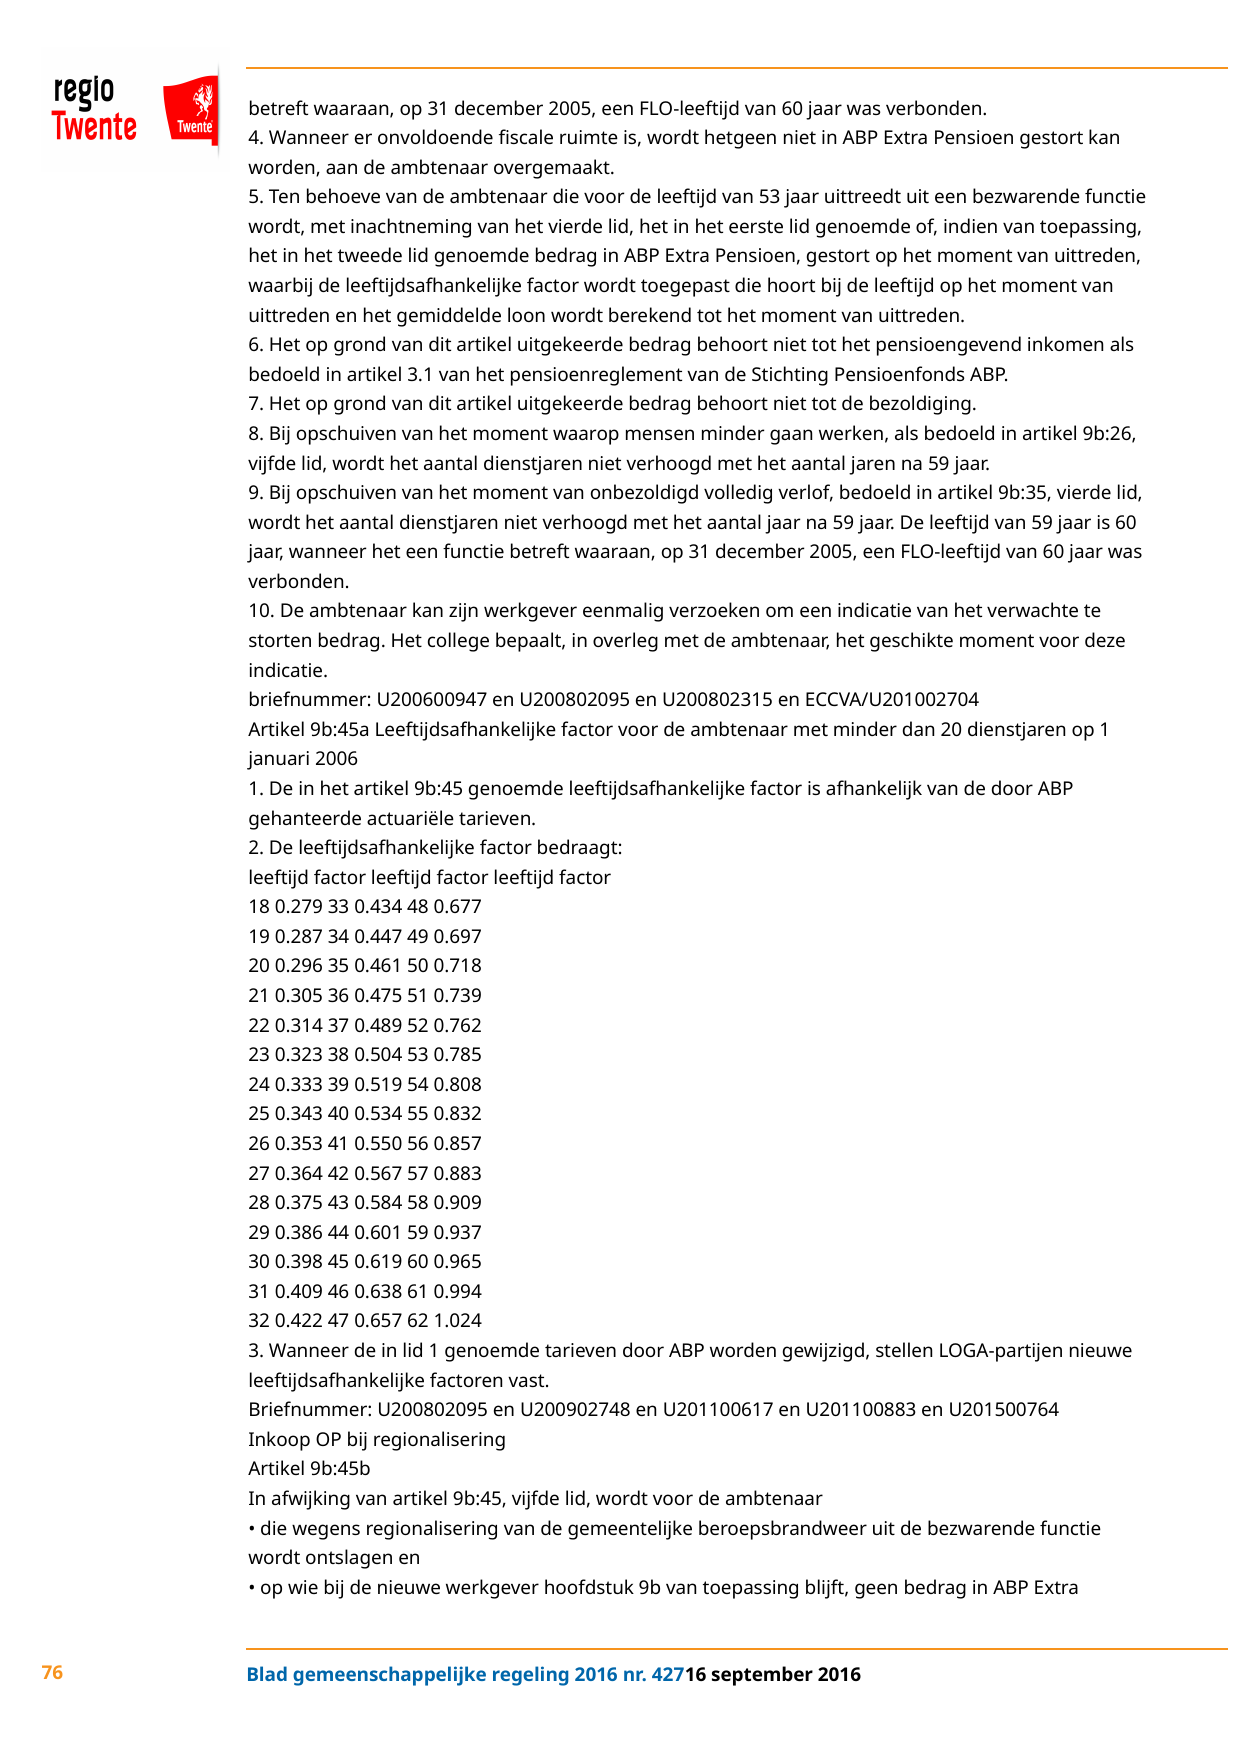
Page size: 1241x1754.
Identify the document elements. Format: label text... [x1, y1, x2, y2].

text 4. Wanneer er onvoldoende fiscale ruimte is, wordt hetgeen niet in ABP Extra Pensioen gestort kan worden, aan de ambtenaar overgemaakt. [248, 124, 1152, 180]
text 6. Het op grond van dit artikel uitgekeerde bedrag behoort niet tot het pensioengevend inkomen als bedoeld in artikel 3.1 van het pensioenreglement van de Stichting Pensioenfonds ABP. [248, 331, 1152, 387]
text 28 0.375 43 0.584 58 0.909 [248, 1189, 1152, 1215]
text Inkoop OP bij regionalisering [248, 1426, 1152, 1452]
text 7. Het op grond van dit artikel uitgekeerde bedrag behoort niet tot de bezoldiging. [248, 391, 1152, 416]
text 2. De leeftijdsafhankelijke factor bedraagt: [248, 834, 1152, 860]
text • die wegens regionalisering van de gemeentelijke beroepsbrandweer uit de bezwarende functie wordt ontslagen en [248, 1515, 1152, 1570]
text Artikel 9b:45a Leeftijdsafhankelijke factor voor de ambtenaar met minder dan 20 dienstjaren op 1 januari 2006 [248, 716, 1152, 771]
text In afwijking van artikel 9b:45, vijfde lid, wordt voor de ambtenaar [248, 1485, 1152, 1511]
text 27 0.364 42 0.567 57 0.883 [248, 1160, 1152, 1186]
text • op wie bij de nieuwe werkgever hoofdstuk 9b van toepassing blijft, geen bedrag in ABP Extra [248, 1574, 1152, 1600]
text Briefnummer: U200802095 en U200902748 en U201100617 en U201100883 en U201500764 [248, 1396, 1152, 1422]
text 30 0.398 45 0.619 60 0.965 [248, 1248, 1152, 1274]
text 31 0.409 46 0.638 61 0.994 [248, 1278, 1152, 1304]
text Artikel 9b:45b [248, 1456, 1152, 1481]
text 21 0.305 36 0.475 51 0.739 [248, 982, 1152, 1008]
text 10. De ambtenaar kan zijn werkgever eenmalig verzoeken om een indicatie van het verwachte te storten bedrag. Het college bepaalt, in overleg met de ambtenaar, het geschikte moment voor deze indicatie. [248, 598, 1152, 683]
text 32 0.422 47 0.657 62 1.024 [248, 1308, 1152, 1333]
picture [41, 47, 231, 172]
text 19 0.287 34 0.447 49 0.697 [248, 923, 1152, 949]
text 22 0.314 37 0.489 52 0.762 [248, 1012, 1152, 1038]
text briefnummer: U200600947 en U200802095 en U200802315 en ECCVA/U201002704 [248, 686, 1152, 712]
text 25 0.343 40 0.534 55 0.832 [248, 1101, 1152, 1126]
text 29 0.386 44 0.601 59 0.937 [248, 1219, 1152, 1245]
text 26 0.353 41 0.550 56 0.857 [248, 1130, 1152, 1156]
text betreft waaraan, op 31 december 2005, een FLO-leeftijd van 60 jaar was verbonden. [248, 95, 1152, 121]
text 1. De in het artikel 9b:45 genoemde leeftijdsafhankelijke factor is afhankelijk van de door ABP gehanteerde actuariële tarieven. [248, 775, 1152, 831]
text 9. Bij opschuiven van het moment van onbezoldigd volledig verlof, bedoeld in artikel 9b:35, vierde lid, wordt het aantal dienstjaren niet verhoogd met het aantal jaar na 59 jaar. De leeftijd van 59 jaar is 60 jaar, wanneer het een functie betreft waaraan, op 31 december 2005, een FLO-leeftijd van 60 jaar was verbonden. [248, 479, 1152, 594]
text 24 0.333 39 0.519 54 0.808 [248, 1071, 1152, 1097]
text 8. Bij opschuiven van het moment waarop mensen minder gaan werken, als bedoeld in artikel 9b:26, vijfde lid, wordt het aantal dienstjaren niet verhoogd met het aantal jaren na 59 jaar. [248, 420, 1152, 476]
text 18 0.279 33 0.434 48 0.677 [248, 893, 1152, 919]
text 23 0.323 38 0.504 53 0.785 [248, 1041, 1152, 1067]
text 5. Ten behoeve van de ambtenaar die voor de leeftijd van 53 jaar uittreedt uit een bezwarende functie wordt, met inachtneming van het vierde lid, het in het eerste lid genoemde of, indien van toepassing, het in het tweede lid genoemde bedrag in ABP Extra Pensioen, gestort op het moment van uittreden, waarbij de leeftijdsafhankelijke factor wordt toegepast die hoort bij de leeftijd op het moment van uittreden en het gemiddelde loon wordt berekend tot het moment van uittreden. [248, 183, 1152, 328]
text leeftijd factor leeftijd factor leeftijd factor [248, 864, 1152, 890]
text 3. Wanneer de in lid 1 genoemde tarieven door ABP worden gewijzigd, stellen LOGA-partijen nieuwe leeftijdsafhankelijke factoren vast. [248, 1337, 1152, 1393]
text 20 0.296 35 0.461 50 0.718 [248, 953, 1152, 978]
